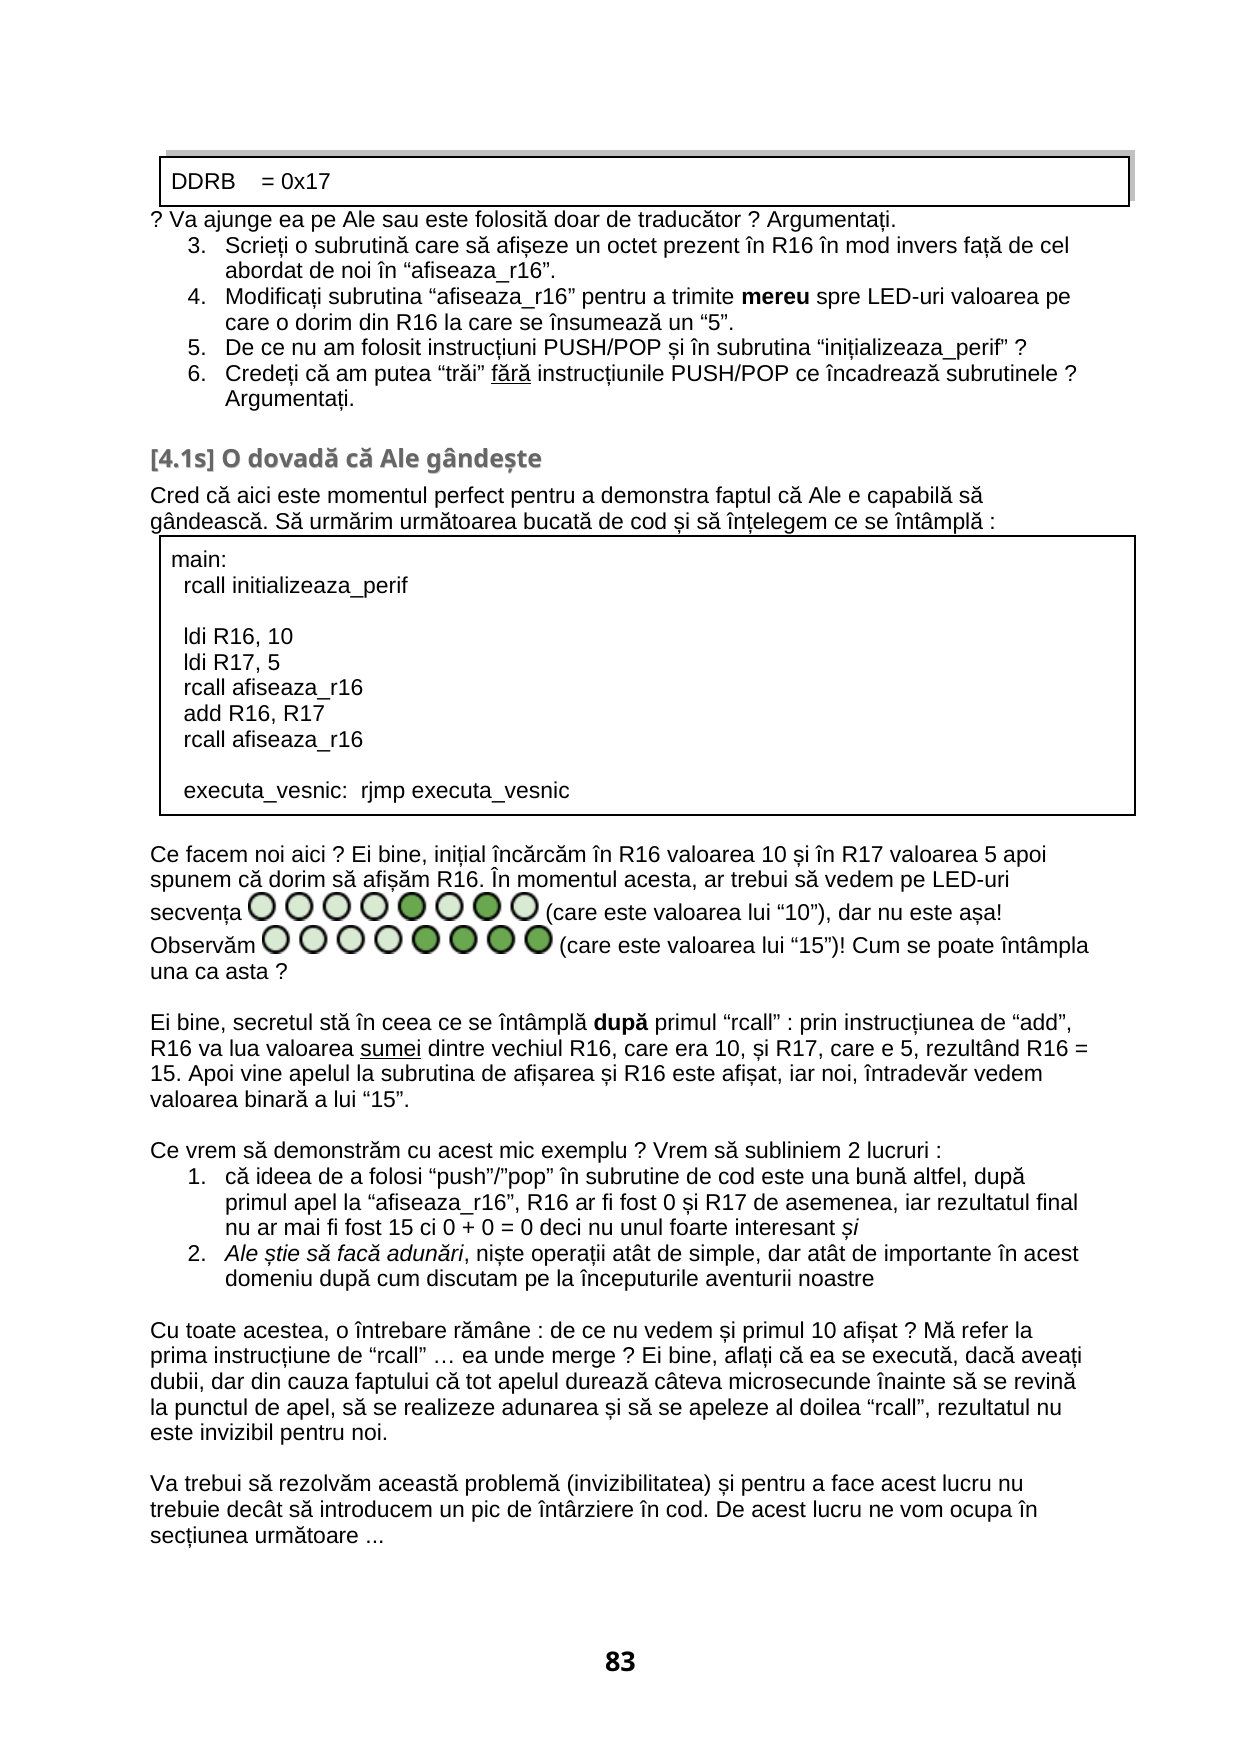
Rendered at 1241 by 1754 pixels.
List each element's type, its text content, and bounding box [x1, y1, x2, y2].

list Modificați subrutina “afiseaza_r16” pentru a trimite mereu spre LED-uri valoarea pe care o dorim din R16 la care se însumează un “5”. [187, 283, 1091, 335]
list Ale știe să facă adunări, niște operații atât de simple, dar atât de importante în acest domeniu după cum discutam pe la începuturile aventurii noastre [187, 1241, 1091, 1292]
list De ce nu am folosit instrucțiuni PUSH/POP și în subrutina “inițializeaza_perif” ? [187, 335, 1091, 360]
list Credeți că am putea “trăi” fără instrucțiunile PUSH/POP ce încadrează subrutinele ? Argumentați. [187, 360, 1091, 412]
text Ce facem noi aici ? Ei bine, inițial încărcăm în R16 valoarea 10 și în R17 valoarea 5 apoi spunem că dorim să afișăm R16. În momentul acesta, ar trebui să vedem pe LED-uri secvența (care este valoarea lui “10”), dar nu este așa! Observăm (care este valoarea lui “15”)! Cum se poate întâmpla una ca asta ? [150, 841, 1091, 984]
text Cred că aici este momentul perfect pentru a demonstra faptul că Ale e capabilă să gândească. Să urmărim următoarea bucată de cod și să înțelegem ce se întâmplă : [150, 483, 1091, 534]
table_header main: rcall initializeaza_perif ldi R16, 10 ldi R17, 5 rcall afiseaza_r16 add R16, R17 rcall afiseaza_r16 executa_vesnic: rjmp executa_vesnic [161, 537, 1134, 814]
list Scrieți o subrutină care să afișeze un octet prezent în R16 în mod invers față de cel abordat de noi în “afiseaza_r16”. [187, 232, 1091, 283]
picture [262, 925, 553, 954]
text ? Va ajunge ea pe Ale sau este folosită doar de traducător ? Argumentați. [150, 207, 1091, 232]
picture [248, 892, 539, 921]
text Ce vrem să demonstrăm cu acest mic exemplu ? Vrem să subliniem 2 lucruri : [150, 1138, 1091, 1164]
list că ideea de a folosi “push”/”pop” în subrutine de cod este una bună altfel, după primul apel la “afiseaza_r16”, R16 ar fi fost 0 și R17 de asemenea, iar rezultatul final nu ar mai fi fost 15 ci 0 + 0 = 0 deci nu unul foarte interesant și [187, 1164, 1091, 1241]
text Va trebui să rezolvăm această problemă (invizibilitatea) și pentru a face acest lucru nu trebuie decât să introducem un pic de întârziere în cod. De acest lucru ne vom ocupa în secțiunea următoare ... [150, 1471, 1091, 1548]
text Cu toate acestea, o întrebare rămâne : de ce nu vedem și primul 10 afișat ? Mă refer la prima instrucțiune de “rcall” … ea unde merge ? Ei bine, aflați că ea se execută, dacă aveați dubii, dar din cauza faptului că tot apelul durează câteva microsecunde înainte să se revină la punctul de apel, să se realizeze adunarea și să se apeleze al doilea “rcall”, rezultatul nu este invizibil pentru noi. [150, 1317, 1091, 1446]
text Ei bine, secretul stă în ceea ce se întâmplă după primul “rcall” : prin instrucțiunea de “add”, R16 va lua valoarea sumei dintre vechiul R16, care era 10, și R17, care e 5, rezultând R16 = 15. Apoi vine apelul la subrutina de afișarea și R16 este afișat, iar noi, întradevăr vedem valoarea binară a lui “15”. [150, 1010, 1091, 1112]
table_header DDRB = 0x17 [161, 158, 1128, 204]
subtitle [4.1s] O dovadă că Ale gândește [150, 441, 1091, 475]
